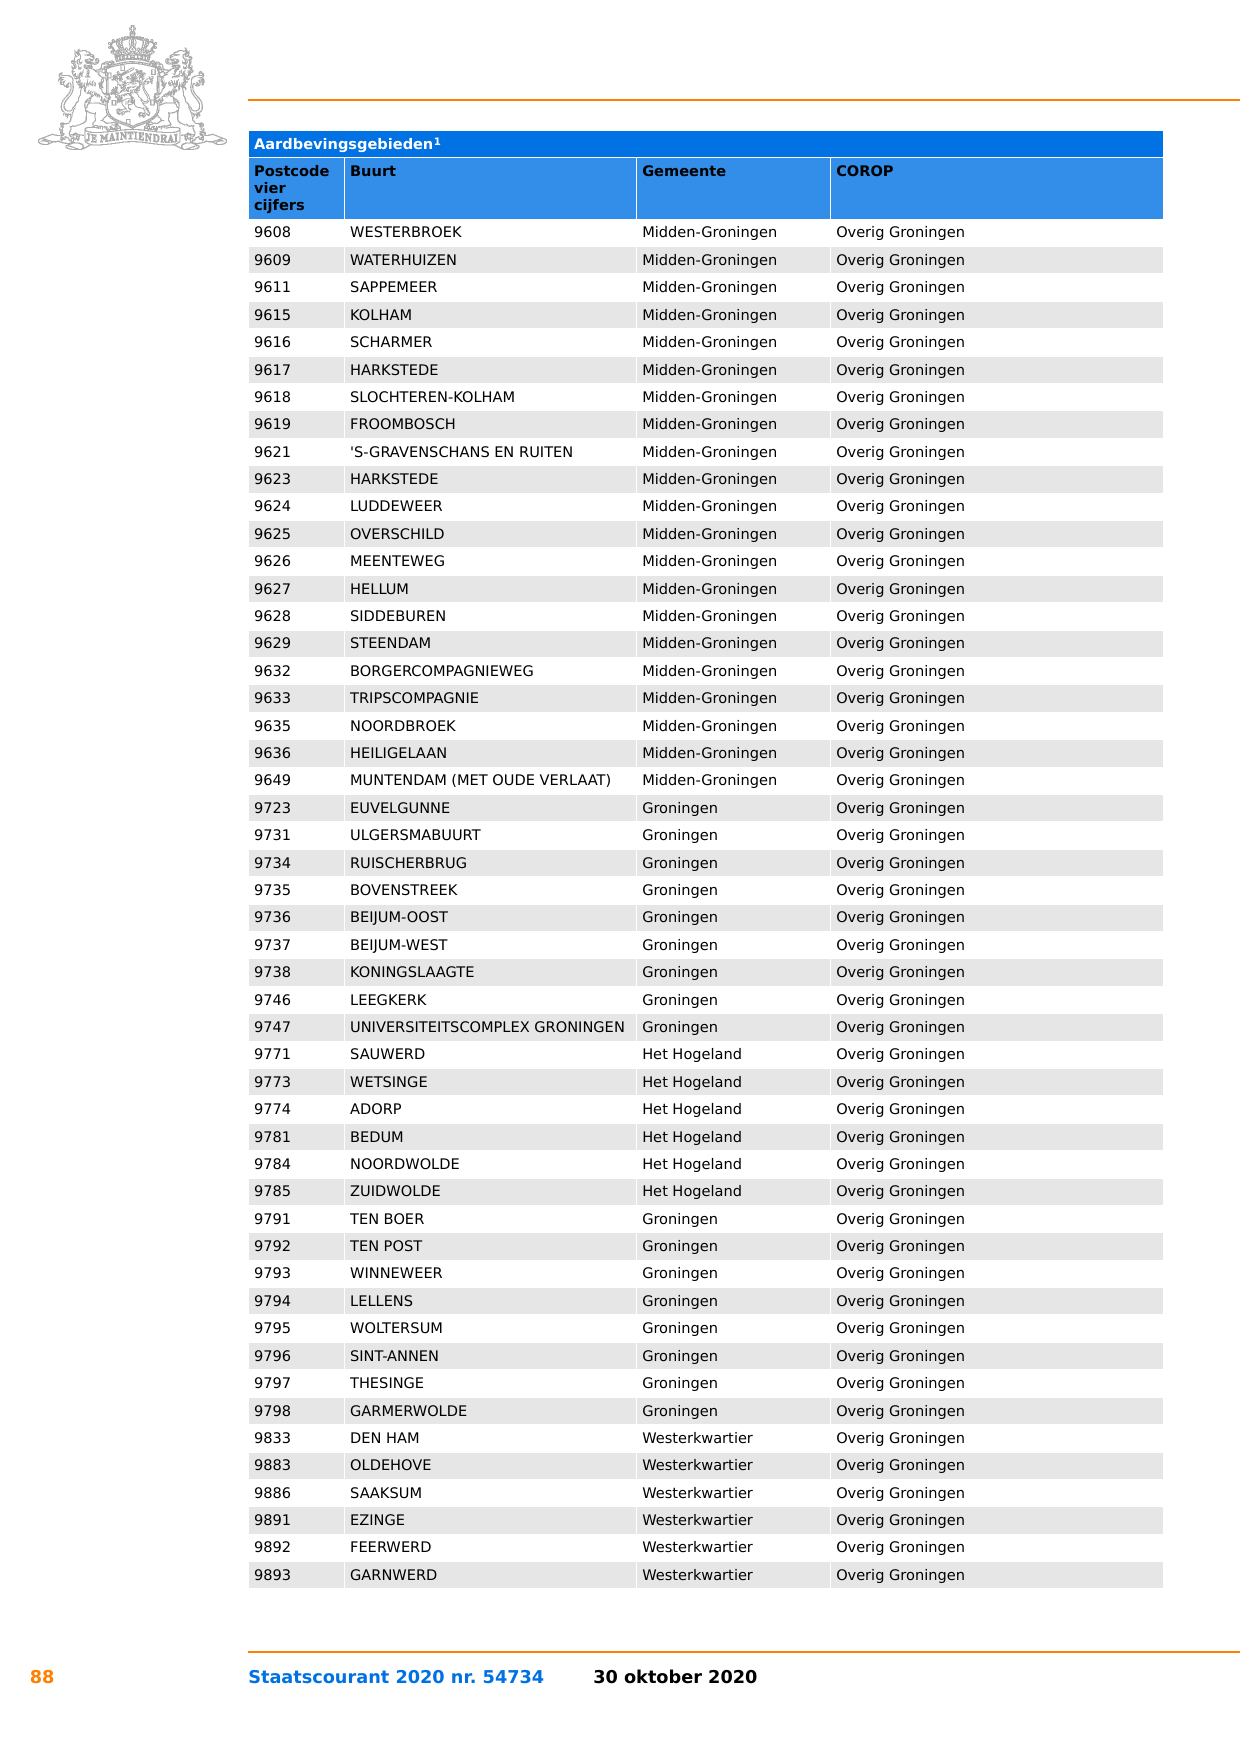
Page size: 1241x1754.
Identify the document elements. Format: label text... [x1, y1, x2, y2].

table_cell Midden-Groningen [637, 466, 830, 493]
table_cell COROP [831, 158, 1163, 219]
table_cell Overig Groningen [831, 357, 1163, 383]
table_cell Overig Groningen [831, 1288, 1163, 1314]
table_cell 9636 [249, 740, 344, 767]
table_cell Overig Groningen [831, 521, 1163, 547]
table_cell LEEGKERK [345, 987, 636, 1013]
table_cell 9629 [249, 631, 344, 657]
table_cell Midden-Groningen [637, 329, 830, 356]
table_cell 9771 [249, 1042, 344, 1068]
table_cell Overig Groningen [831, 1370, 1163, 1397]
table_cell Postcode vier cijfers [249, 158, 344, 219]
table_cell Westerkwartier [637, 1535, 830, 1561]
table_cell Overig Groningen [831, 275, 1163, 301]
table_cell Overig Groningen [831, 549, 1163, 575]
table_cell WINNEWEER [345, 1261, 636, 1287]
table_cell Overig Groningen [831, 329, 1163, 356]
table_cell Groningen [637, 932, 830, 958]
table_cell 9619 [249, 411, 344, 438]
table_cell Midden-Groningen [637, 685, 830, 712]
table_cell 9738 [249, 959, 344, 986]
table_cell Overig Groningen [831, 877, 1163, 903]
table_cell Gemeente [637, 158, 830, 219]
table_cell Overig Groningen [831, 1316, 1163, 1342]
table_cell 9796 [249, 1343, 344, 1369]
table_cell Groningen [637, 959, 830, 986]
table_cell 9633 [249, 685, 344, 712]
table_cell MEENTEWEG [345, 549, 636, 575]
table_cell Groningen [637, 1261, 830, 1287]
table_cell Midden-Groningen [637, 521, 830, 547]
table_cell WOLTERSUM [345, 1316, 636, 1342]
table_cell BOVENSTREEK [345, 877, 636, 903]
table_cell GARNWERD [345, 1562, 636, 1588]
table_cell OLDEHOVE [345, 1453, 636, 1479]
table_cell Overig Groningen [831, 1096, 1163, 1123]
table_cell Overig Groningen [831, 1014, 1163, 1041]
table_cell Overig Groningen [831, 439, 1163, 465]
table_cell Midden-Groningen [637, 247, 830, 273]
table_cell 9891 [249, 1507, 344, 1534]
table_cell Overig Groningen [831, 1069, 1163, 1095]
table_cell 9617 [249, 357, 344, 383]
table_cell Midden-Groningen [637, 220, 830, 246]
table_cell TEN BOER [345, 1206, 636, 1232]
table_cell 9746 [249, 987, 344, 1013]
table_cell Overig Groningen [831, 631, 1163, 657]
table_cell 9781 [249, 1124, 344, 1150]
table_cell Overig Groningen [831, 1398, 1163, 1424]
table_cell Overig Groningen [831, 1425, 1163, 1451]
table_cell MUNTENDAM (MET OUDE VERLAAT) [345, 768, 636, 794]
table_cell SAAKSUM [345, 1480, 636, 1506]
table_cell Westerkwartier [637, 1562, 830, 1588]
table_cell 9635 [249, 713, 344, 739]
table_cell Groningen [637, 1014, 830, 1041]
table_cell NOORDWOLDE [345, 1151, 636, 1177]
table_cell Groningen [637, 1316, 830, 1342]
table_cell Groningen [637, 1288, 830, 1314]
table_cell Overig Groningen [831, 603, 1163, 629]
table_cell Het Hogeland [637, 1151, 830, 1177]
table_cell Overig Groningen [831, 576, 1163, 602]
table_cell 9797 [249, 1370, 344, 1397]
table_cell 9774 [249, 1096, 344, 1123]
table_cell DEN HAM [345, 1425, 636, 1451]
table_cell 9798 [249, 1398, 344, 1424]
table_cell Overig Groningen [831, 1206, 1163, 1232]
table_cell 9624 [249, 494, 344, 520]
table_cell Overig Groningen [831, 932, 1163, 958]
table_cell Overig Groningen [831, 850, 1163, 876]
table_cell HEILIGELAAN [345, 740, 636, 767]
table_cell RUISCHERBRUG [345, 850, 636, 876]
table_cell Overig Groningen [831, 466, 1163, 493]
table_cell Het Hogeland [637, 1124, 830, 1150]
table_cell UNIVERSITEITSCOMPLEX GRONINGEN [345, 1014, 636, 1041]
table_cell SINT-ANNEN [345, 1343, 636, 1369]
table_cell 9731 [249, 823, 344, 849]
table_cell Overig Groningen [831, 302, 1163, 328]
table_cell 9886 [249, 1480, 344, 1506]
table_cell Midden-Groningen [637, 740, 830, 767]
table_cell 'S-GRAVENSCHANS EN RUITEN [345, 439, 636, 465]
table_cell Midden-Groningen [637, 713, 830, 739]
table_cell SAUWERD [345, 1042, 636, 1068]
table_cell NOORDBROEK [345, 713, 636, 739]
table_cell 9773 [249, 1069, 344, 1095]
table_cell LUDDEWEER [345, 494, 636, 520]
table_cell 9734 [249, 850, 344, 876]
table_cell Overig Groningen [831, 1261, 1163, 1287]
table_cell Overig Groningen [831, 1343, 1163, 1369]
table_cell Westerkwartier [637, 1453, 830, 1479]
table_cell 9723 [249, 795, 344, 821]
table_cell GARMERWOLDE [345, 1398, 636, 1424]
table_cell Overig Groningen [831, 220, 1163, 246]
table_cell Midden-Groningen [637, 494, 830, 520]
table_cell Westerkwartier [637, 1425, 830, 1451]
table_cell Midden-Groningen [637, 768, 830, 794]
table_cell ADORP [345, 1096, 636, 1123]
table_cell 9626 [249, 549, 344, 575]
table_cell Midden-Groningen [637, 275, 830, 301]
table_cell Overig Groningen [831, 685, 1163, 712]
table_cell 9784 [249, 1151, 344, 1177]
table_cell 9621 [249, 439, 344, 465]
table_cell Midden-Groningen [637, 302, 830, 328]
table_cell Midden-Groningen [637, 439, 830, 465]
table_cell Overig Groningen [831, 1042, 1163, 1068]
table_cell Groningen [637, 877, 830, 903]
table_cell BEIJUM-WEST [345, 932, 636, 958]
table_cell Overig Groningen [831, 384, 1163, 410]
table_cell 9616 [249, 329, 344, 356]
table_cell STEENDAM [345, 631, 636, 657]
table_cell LELLENS [345, 1288, 636, 1314]
table_cell 9793 [249, 1261, 344, 1287]
table_cell Groningen [637, 1233, 830, 1260]
table_cell Overig Groningen [831, 411, 1163, 438]
table_cell EZINGE [345, 1507, 636, 1534]
table_cell 9649 [249, 768, 344, 794]
table_cell HARKSTEDE [345, 357, 636, 383]
table_cell SAPPEMEER [345, 275, 636, 301]
table_cell Midden-Groningen [637, 384, 830, 410]
table_cell 9785 [249, 1179, 344, 1205]
table_cell 9833 [249, 1425, 344, 1451]
table_cell Midden-Groningen [637, 603, 830, 629]
table_cell BEIJUM-OOST [345, 905, 636, 931]
table_cell Overig Groningen [831, 1124, 1163, 1150]
table_cell Groningen [637, 987, 830, 1013]
table_cell Overig Groningen [831, 768, 1163, 794]
table_cell 9736 [249, 905, 344, 931]
table_cell HARKSTEDE [345, 466, 636, 493]
table_cell FROOMBOSCH [345, 411, 636, 438]
table_cell 9618 [249, 384, 344, 410]
table_cell KOLHAM [345, 302, 636, 328]
table_cell SLOCHTEREN-KOLHAM [345, 384, 636, 410]
table_cell BEDUM [345, 1124, 636, 1150]
table_cell SCHARMER [345, 329, 636, 356]
table_cell Overig Groningen [831, 1233, 1163, 1260]
table_cell 9632 [249, 658, 344, 684]
table_cell Overig Groningen [831, 987, 1163, 1013]
table_cell Westerkwartier [637, 1480, 830, 1506]
table_cell 9735 [249, 877, 344, 903]
table_cell SIDDEBUREN [345, 603, 636, 629]
table_cell KONINGSLAAGTE [345, 959, 636, 986]
table_cell Groningen [637, 905, 830, 931]
table_cell TEN POST [345, 1233, 636, 1260]
table_cell Overig Groningen [831, 658, 1163, 684]
table_cell 9609 [249, 247, 344, 273]
table_cell 9791 [249, 1206, 344, 1232]
table_cell ULGERSMABUURT [345, 823, 636, 849]
table_cell Overig Groningen [831, 713, 1163, 739]
table_cell WESTERBROEK [345, 220, 636, 246]
table_cell THESINGE [345, 1370, 636, 1397]
table_cell Buurt [345, 158, 636, 219]
table_cell Midden-Groningen [637, 658, 830, 684]
table_cell Overig Groningen [831, 795, 1163, 821]
table_cell Overig Groningen [831, 247, 1163, 273]
table_cell 9615 [249, 302, 344, 328]
table_cell Overig Groningen [831, 823, 1163, 849]
table_cell FEERWERD [345, 1535, 636, 1561]
table_cell 9627 [249, 576, 344, 602]
table_cell Groningen [637, 1206, 830, 1232]
table_cell 9893 [249, 1562, 344, 1588]
table_cell Midden-Groningen [637, 631, 830, 657]
table_cell 9794 [249, 1288, 344, 1314]
table_cell 9625 [249, 521, 344, 547]
table_cell ZUIDWOLDE [345, 1179, 636, 1205]
table_cell Westerkwartier [637, 1507, 830, 1534]
table_cell 9747 [249, 1014, 344, 1041]
table_cell 9608 [249, 220, 344, 246]
table_cell Groningen [637, 1370, 830, 1397]
table_cell Groningen [637, 1343, 830, 1369]
table_cell Overig Groningen [831, 1507, 1163, 1534]
table_cell Overig Groningen [831, 905, 1163, 931]
table_cell Groningen [637, 1398, 830, 1424]
table_cell WETSINGE [345, 1069, 636, 1095]
table_cell Groningen [637, 823, 830, 849]
table_cell Het Hogeland [637, 1179, 830, 1205]
table_cell Groningen [637, 795, 830, 821]
table_cell OVERSCHILD [345, 521, 636, 547]
table_cell Het Hogeland [637, 1069, 830, 1095]
table_cell Het Hogeland [637, 1096, 830, 1123]
table_cell Overig Groningen [831, 1453, 1163, 1479]
table_cell Overig Groningen [831, 740, 1163, 767]
table_cell Midden-Groningen [637, 549, 830, 575]
table_cell TRIPSCOMPAGNIE [345, 685, 636, 712]
table_cell Overig Groningen [831, 1562, 1163, 1588]
table_cell 9623 [249, 466, 344, 493]
table_cell 9892 [249, 1535, 344, 1561]
table_cell 9792 [249, 1233, 344, 1260]
table_cell 9795 [249, 1316, 344, 1342]
table_cell Overig Groningen [831, 1151, 1163, 1177]
table_cell 9737 [249, 932, 344, 958]
table_cell 9611 [249, 275, 344, 301]
table_cell Midden-Groningen [637, 576, 830, 602]
table_cell Overig Groningen [831, 959, 1163, 986]
table_cell Overig Groningen [831, 494, 1163, 520]
table_cell HELLUM [345, 576, 636, 602]
table_cell Midden-Groningen [637, 411, 830, 438]
table_cell Overig Groningen [831, 1535, 1163, 1561]
table_cell 9628 [249, 603, 344, 629]
table_cell Midden-Groningen [637, 357, 830, 383]
table_header Aardbevingsgebieden1 [249, 131, 1163, 157]
table_cell Overig Groningen [831, 1480, 1163, 1506]
table_cell BORGERCOMPAGNIEWEG [345, 658, 636, 684]
table_cell Groningen [637, 850, 830, 876]
table_cell EUVELGUNNE [345, 795, 636, 821]
table_cell 9883 [249, 1453, 344, 1479]
table_cell Overig Groningen [831, 1179, 1163, 1205]
picture [38, 25, 227, 150]
table_cell WATERHUIZEN [345, 247, 636, 273]
table_cell Het Hogeland [637, 1042, 830, 1068]
